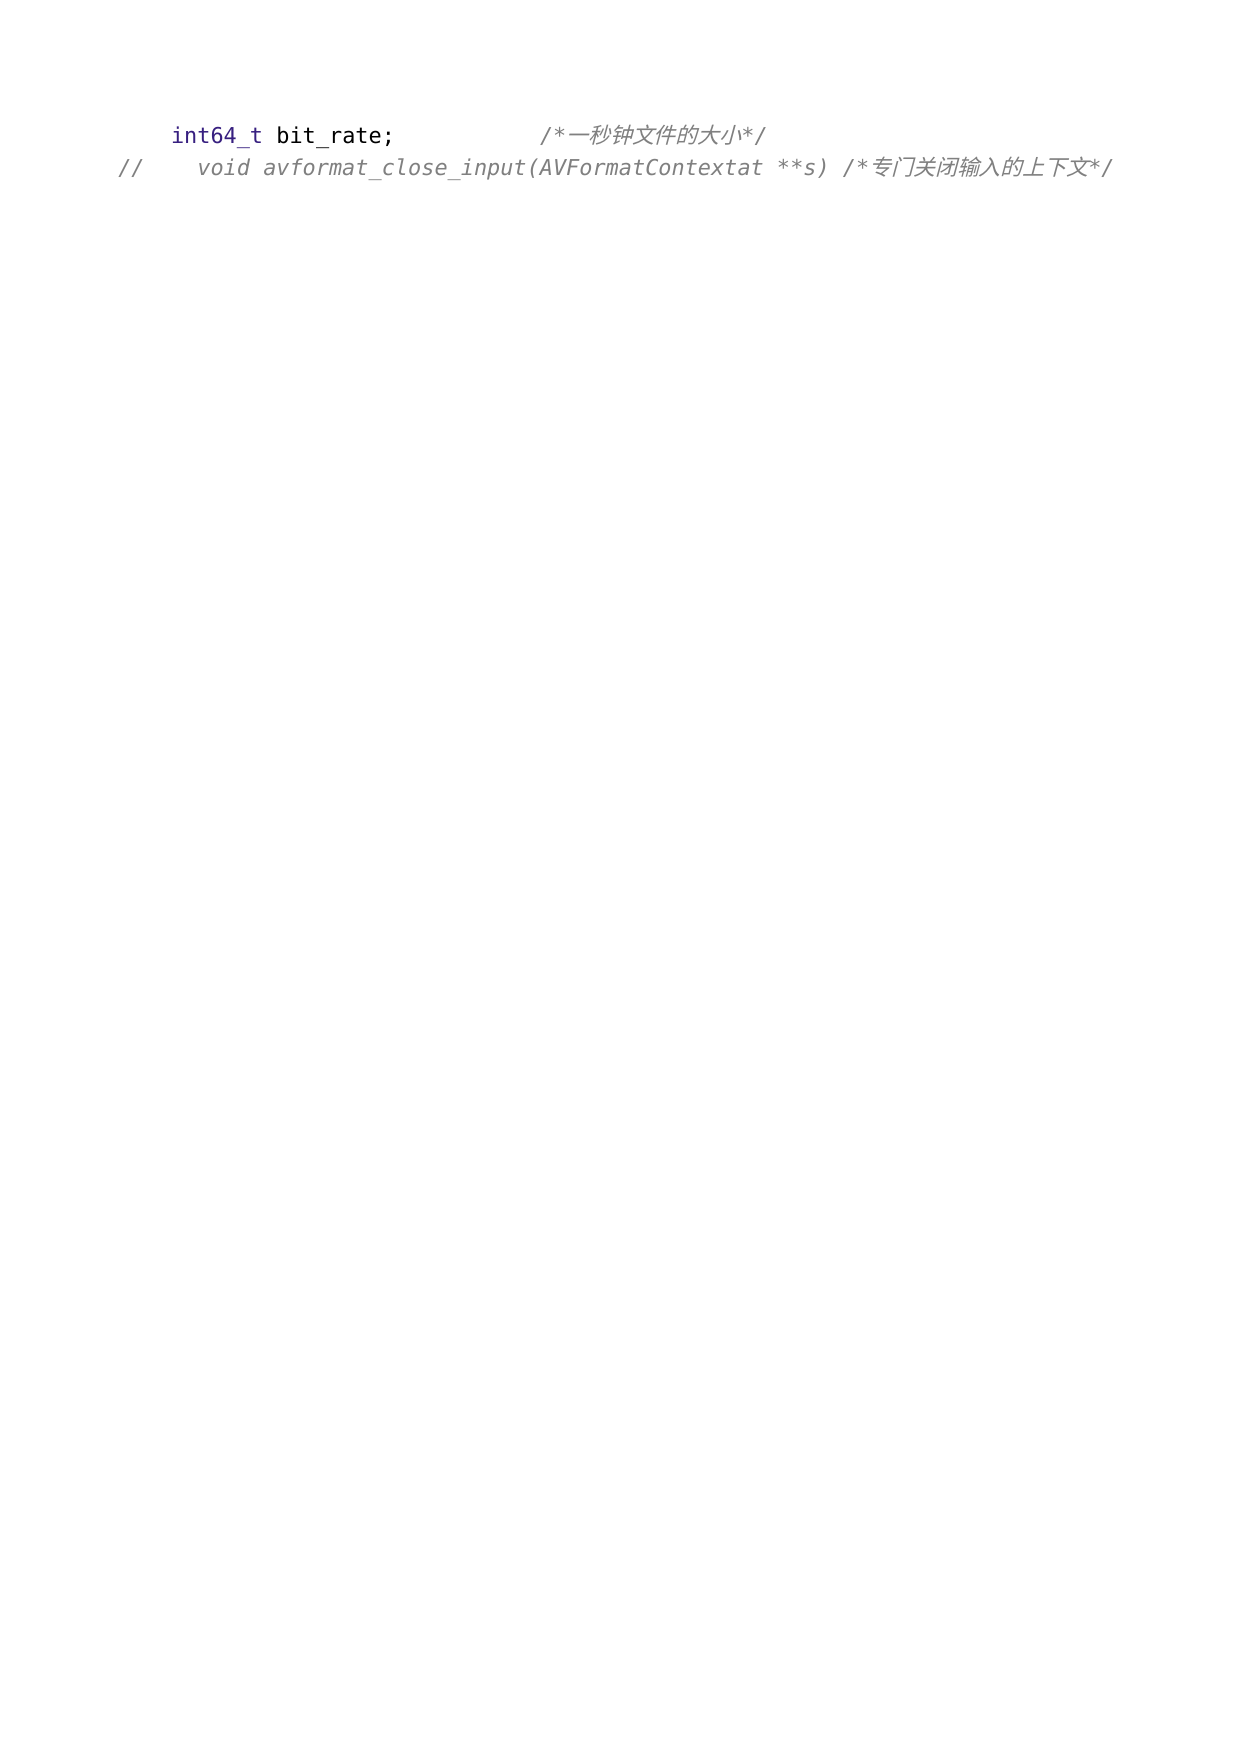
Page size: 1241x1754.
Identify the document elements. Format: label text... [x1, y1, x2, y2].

text int64_t bit_rate; /*一秒钟文件的大小*/ // void avformat_close_input(AVFormatContextat **s) /*专门关闭输入的上下文*/ [118, 118, 1122, 207]
